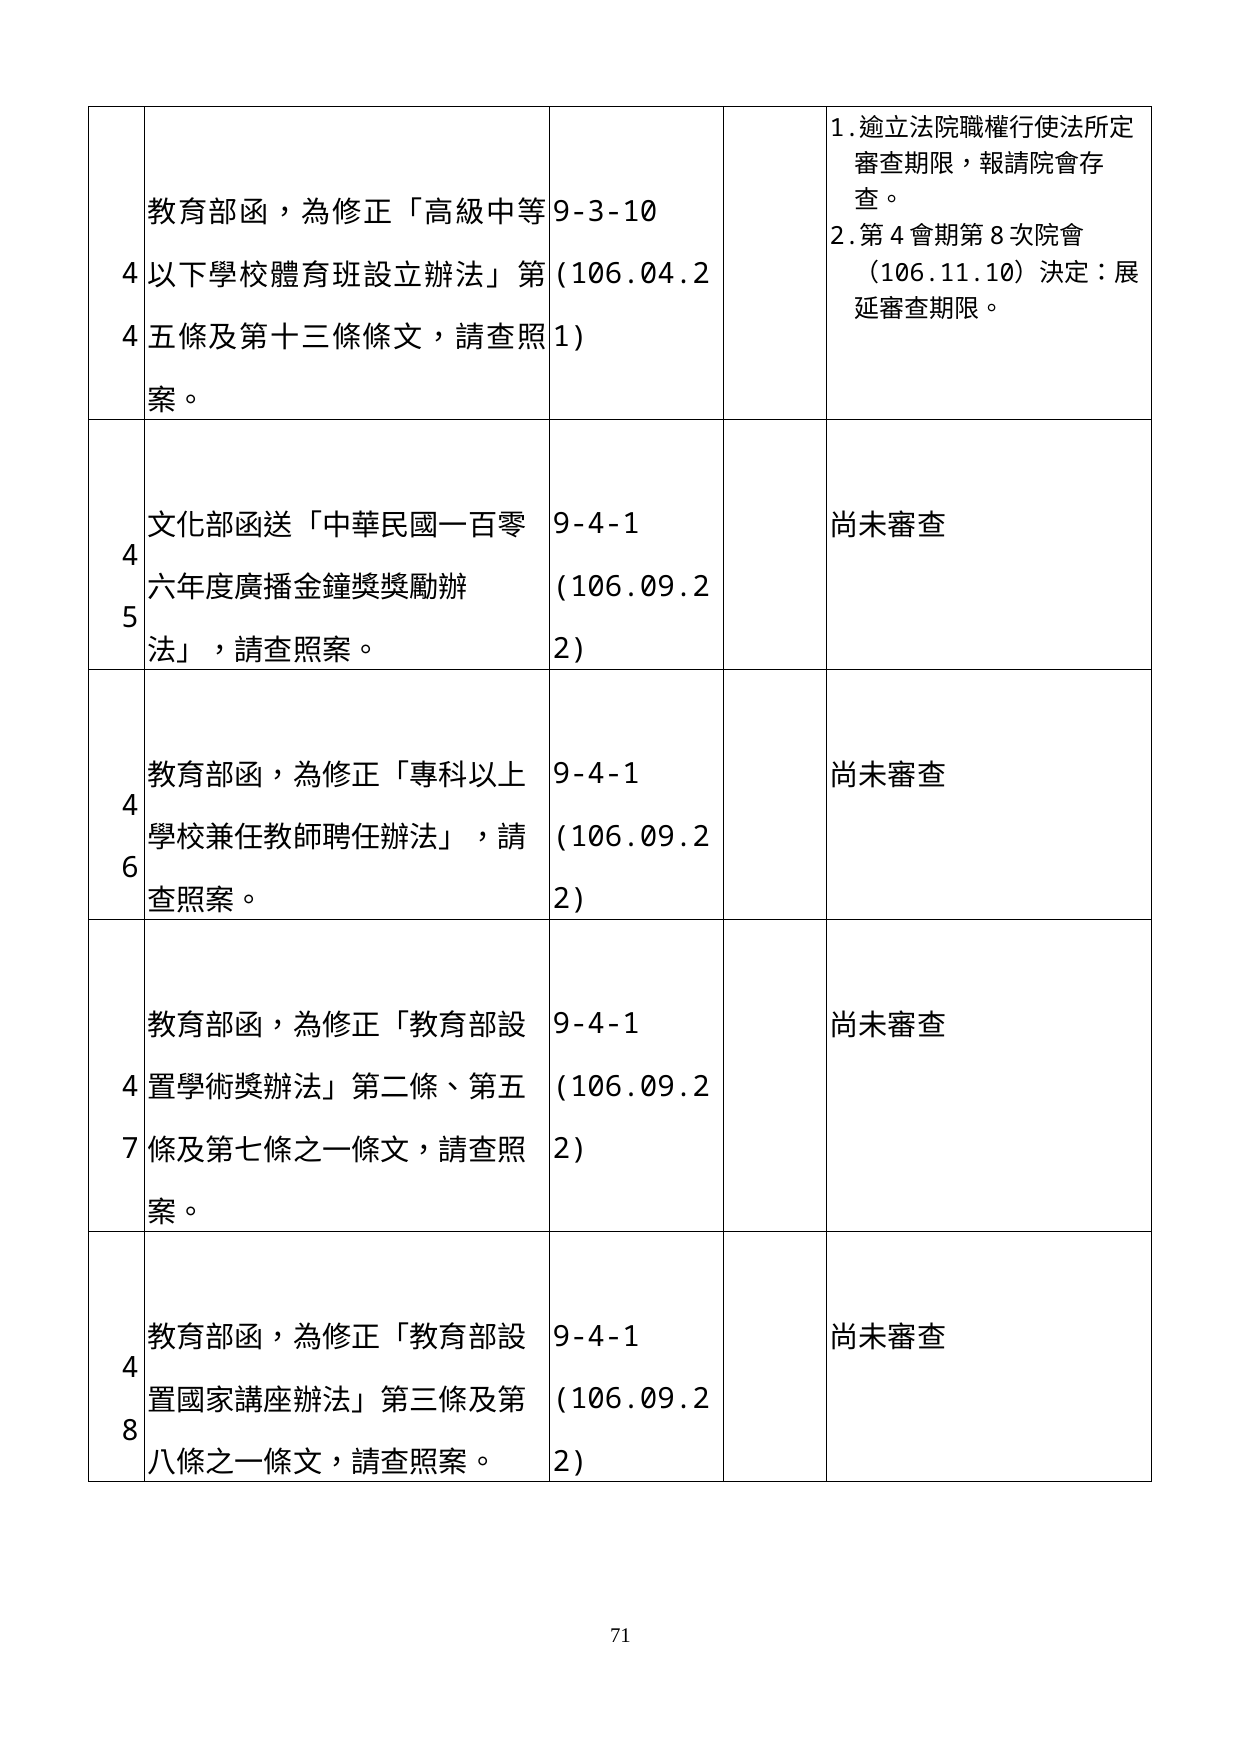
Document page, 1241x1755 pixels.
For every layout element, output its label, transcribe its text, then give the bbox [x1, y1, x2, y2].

table_cell 尚未審查 [827, 1232, 1151, 1481]
table_cell 9-4-1 (106.09.22) [550, 420, 723, 668]
table_cell 尚未審查 [827, 420, 1151, 668]
table_cell [724, 420, 826, 668]
table_cell 9-4-1 (106.09.22) [550, 1232, 723, 1481]
table_cell [89, 107, 144, 418]
table_cell 9-3-10 (106.04.21) [550, 107, 723, 418]
table_cell [724, 1232, 826, 1481]
table_cell 9-4-1 (106.09.22) [550, 670, 723, 918]
table_cell [89, 670, 144, 918]
table_cell 1.逾立法院職權行使法所定審查期限，報請院會存查。 2.第4會期第8次院會（106.11.10）決定：展延審查期限。 [827, 107, 1151, 418]
table_cell 教育部函，為修正「高級中等以下學校體育班設立辦法」第五條及第十三條條文，請查照案。 [145, 107, 549, 418]
table_cell [724, 670, 826, 918]
table_cell [724, 107, 826, 418]
table_cell 文化部函送「中華民國一百零六年度廣播金鐘獎獎勵辦法」，請查照案。 [145, 420, 549, 668]
table_cell 尚未審查 [827, 920, 1151, 1231]
table_cell [89, 1232, 144, 1481]
table_cell [724, 920, 826, 1231]
table_cell 9-4-1 (106.09.22) [550, 920, 723, 1231]
table_cell [89, 920, 144, 1231]
table_cell [89, 420, 144, 668]
table_cell 教育部函，為修正「專科以上學校兼任教師聘任辦法」，請查照案。 [145, 670, 549, 918]
table_cell 尚未審查 [827, 670, 1151, 918]
table_cell 教育部函，為修正「教育部設置學術獎辦法」第二條、第五條及第七條之一條文，請查照案。 [145, 920, 549, 1231]
table_cell 教育部函，為修正「教育部設置國家講座辦法」第三條及第八條之一條文，請查照案。 [145, 1232, 549, 1481]
